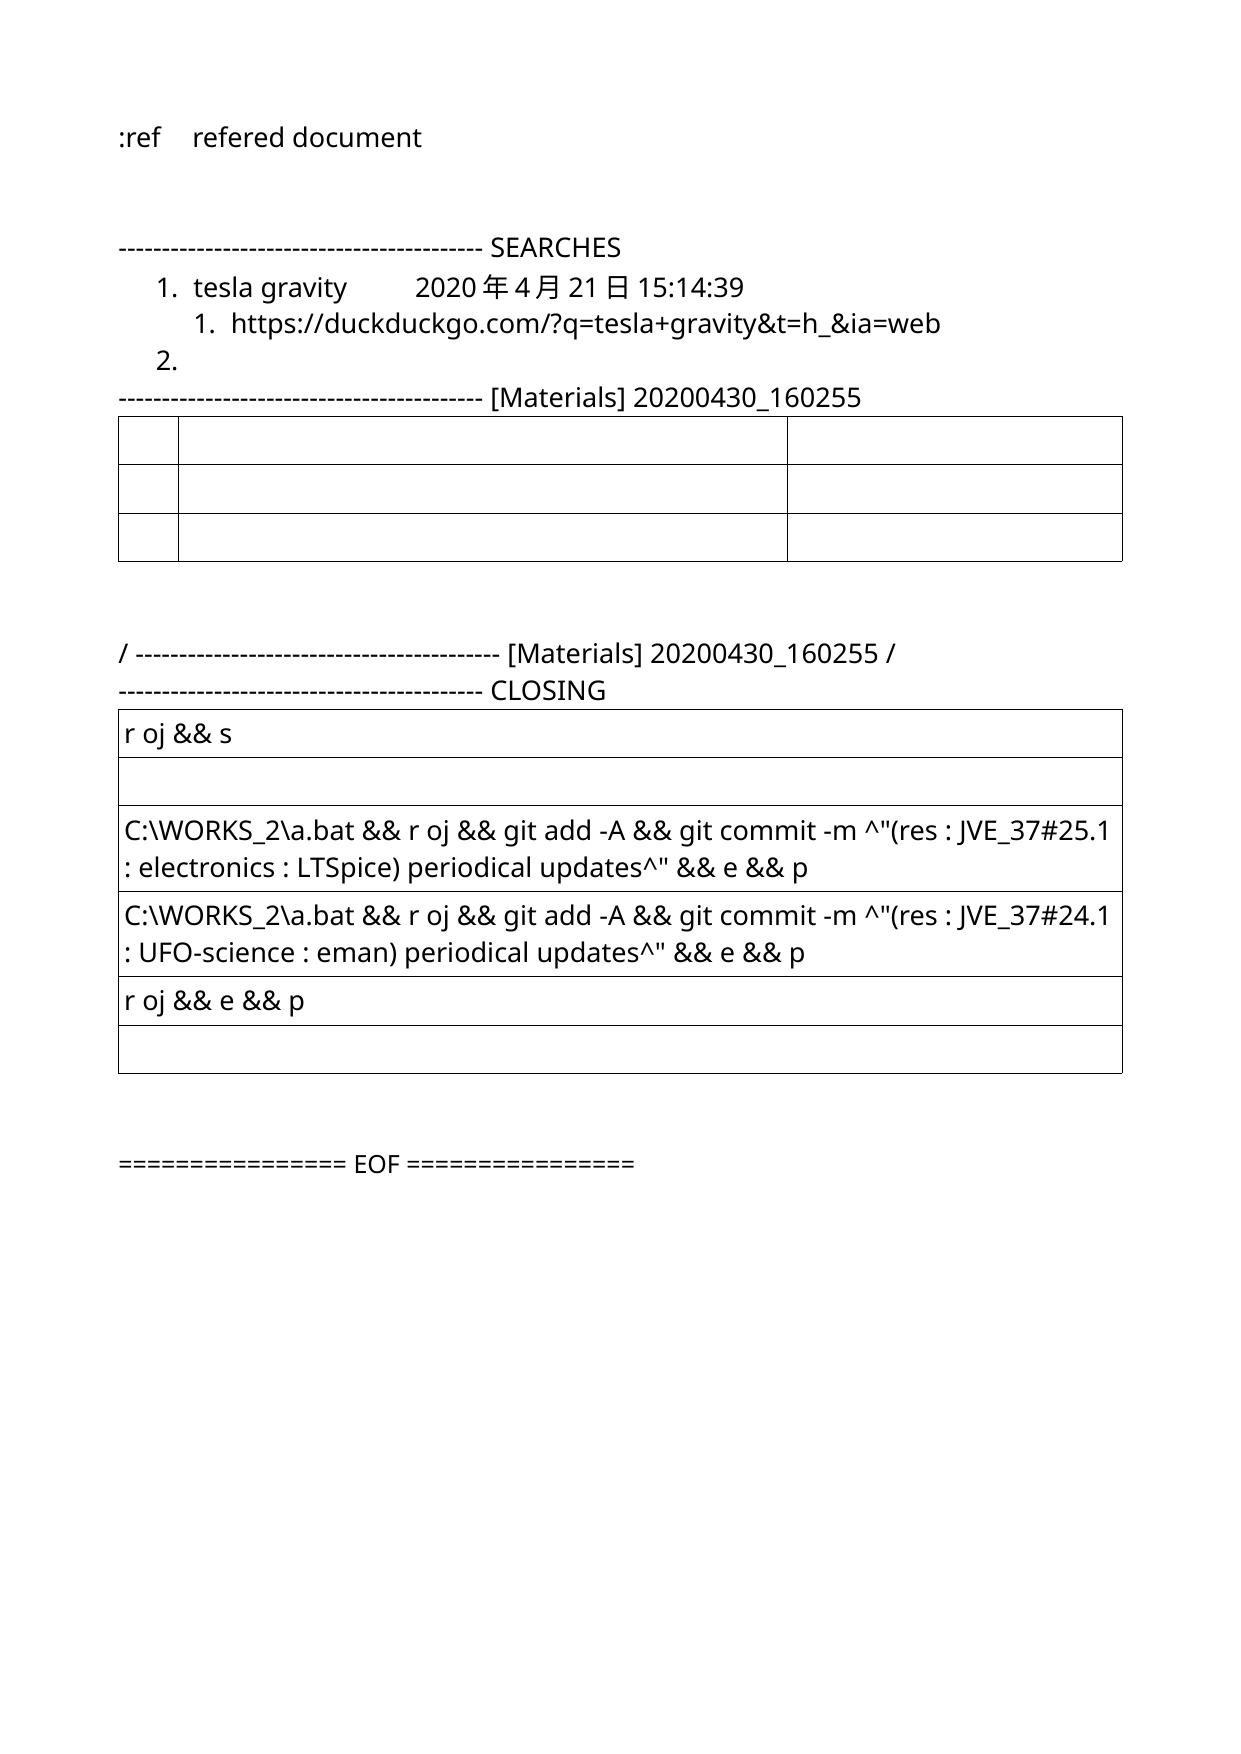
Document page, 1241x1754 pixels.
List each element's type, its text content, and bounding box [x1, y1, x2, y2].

table_header [179, 417, 787, 464]
text / ------------------------------------------ [Materials] 20200430_160255 / [118, 635, 1122, 672]
table_cell [119, 758, 1122, 805]
table_header [119, 417, 178, 464]
table_header [788, 417, 1122, 464]
text ------------------------------------------ [Materials] 20200430_160255 [118, 379, 1122, 416]
table_header r oj && s [119, 710, 1122, 757]
table_cell [119, 514, 178, 561]
table_cell [788, 465, 1122, 512]
table_cell [119, 465, 178, 512]
table_cell r oj && e && p [119, 977, 1122, 1024]
text ================ EOF ================ [118, 1147, 1122, 1181]
table_cell C:\WORKS_2\a.bat && r oj && git add -A && git commit -m ^"(res : JVE_37#25.1 : electronics : LTSpice) periodical updates^" && e && p [119, 806, 1122, 891]
list tesla gravity 2020年4月21日15:14:39 [156, 266, 1122, 305]
text :ref refered document [118, 118, 1122, 155]
table_cell [179, 465, 787, 512]
table_cell [788, 514, 1122, 561]
table_cell [179, 514, 787, 561]
table_cell [119, 1026, 1122, 1073]
text ------------------------------------------ SEARCHES [118, 229, 1122, 266]
list https://duckduckgo.com/?q=tesla+gravity&t=h_&ia=web [193, 305, 1122, 342]
table_cell C:\WORKS_2\a.bat && r oj && git add -A && git commit -m ^"(res : JVE_37#24.1 : UFO-science : eman) periodical updates^" && e && p [119, 892, 1122, 976]
text ------------------------------------------ CLOSING [118, 672, 1122, 708]
